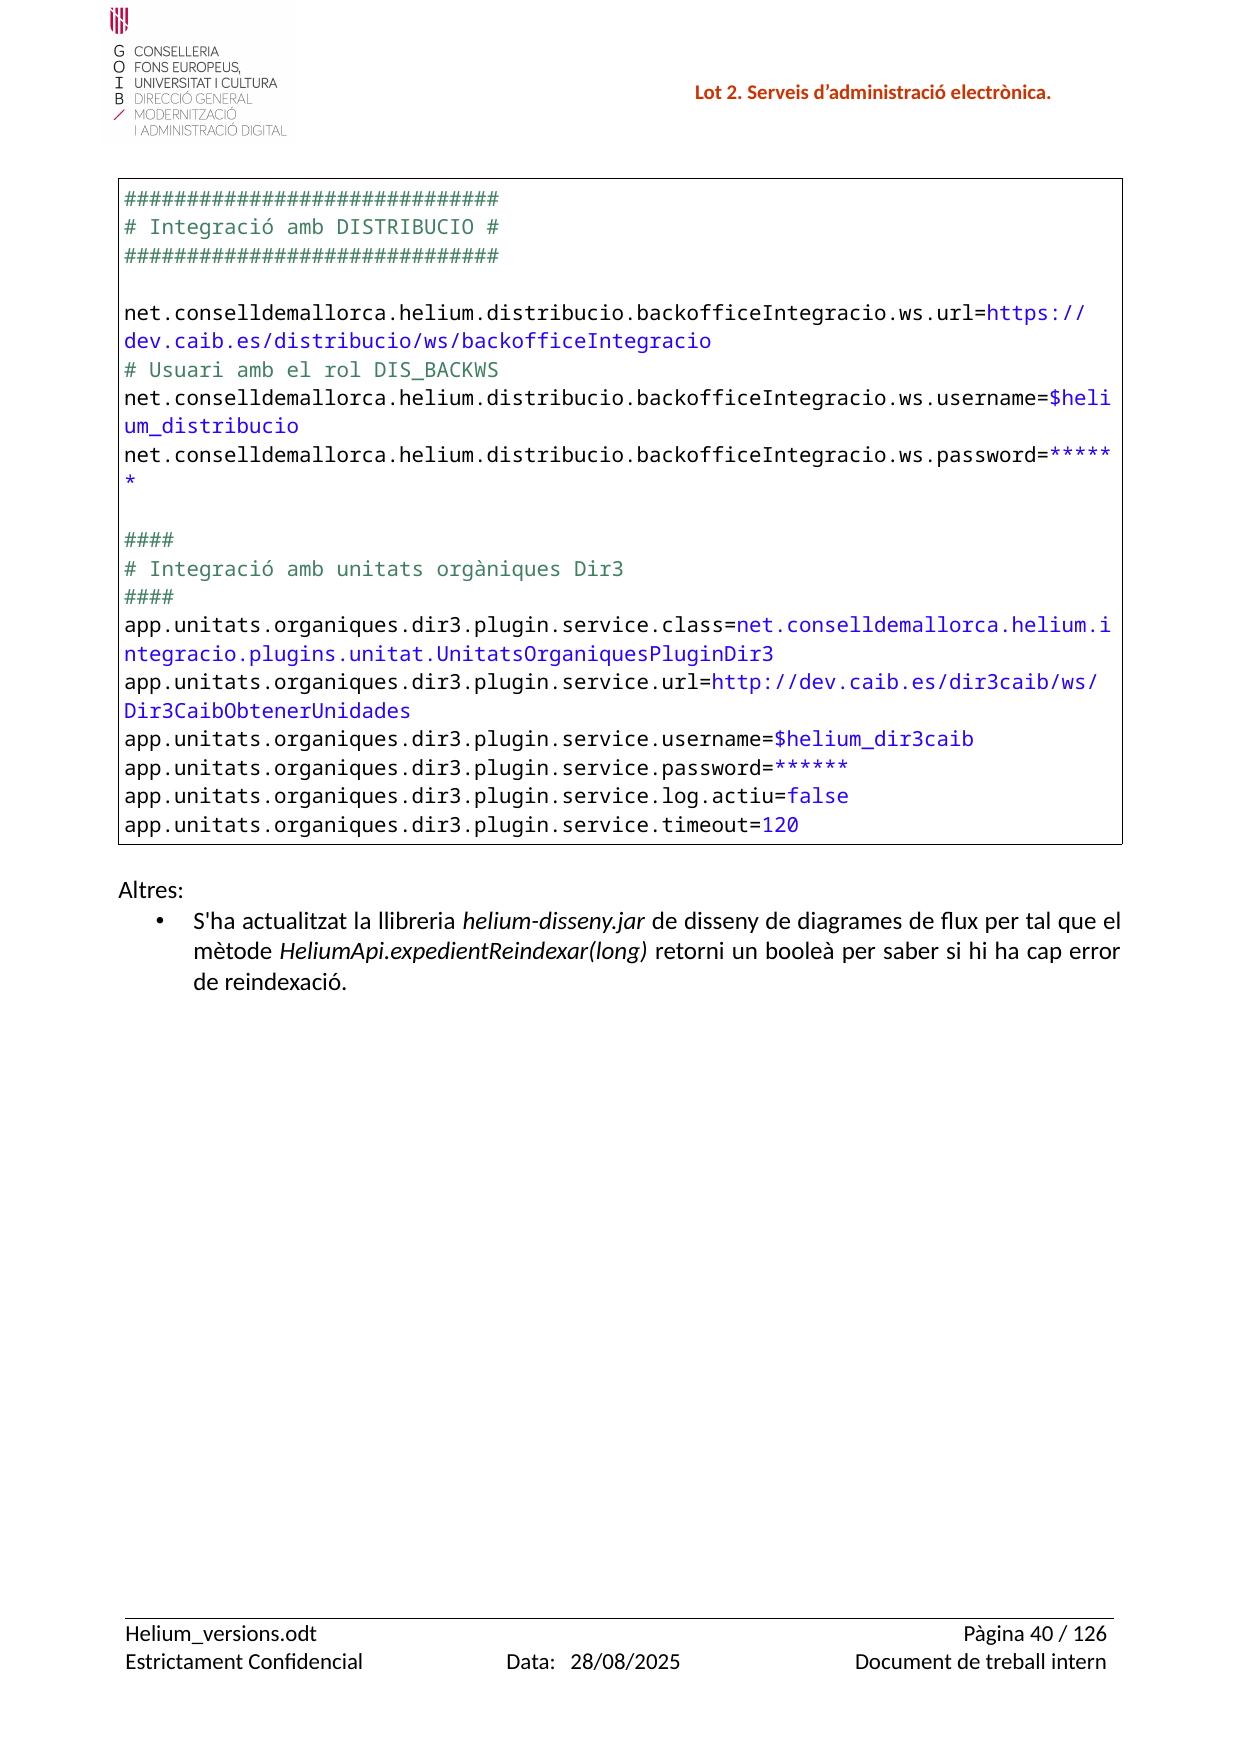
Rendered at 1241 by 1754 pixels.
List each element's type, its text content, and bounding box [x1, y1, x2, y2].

list S'ha actualitzat la llibreria helium-disseny.jar de disseny de diagrames de flux per tal que el mètode HeliumApi.expedientReindexar(long) retorni un booleà per saber si hi ha cap error de reindexació. [156, 905, 1122, 997]
picture [100, 0, 297, 144]
table_header ############################## # Integració amb DISTRIBUCIO # ############################## net.conselldemallorca.helium.distribucio.backofficeIntegracio.ws.url=https://dev.caib.es/distribucio/ws/backofficeIntegracio # Usuari amb el rol DIS_BACKWS net.conselldemallorca.helium.distribucio.backofficeIntegracio.ws.username=$helium_distribucio net.conselldemallorca.helium.distribucio.backofficeIntegracio.ws.password=****** #### # Integració amb unitats orgàniques Dir3 #### app.unitats.organiques.dir3.plugin.service.class=net.conselldemallorca.helium.integracio.plugins.unitat.UnitatsOrganiquesPluginDir3 app.unitats.organiques.dir3.plugin.service.url=http://dev.caib.es/dir3caib/ws/Dir3CaibObtenerUnidades app.unitats.organiques.dir3.plugin.service.username=$helium_dir3caib app.unitats.organiques.dir3.plugin.service.password=****** app.unitats.organiques.dir3.plugin.service.log.actiu=false app.unitats.organiques.dir3.plugin.service.timeout=120 [119, 179, 1122, 844]
text Altres: [118, 874, 1122, 905]
